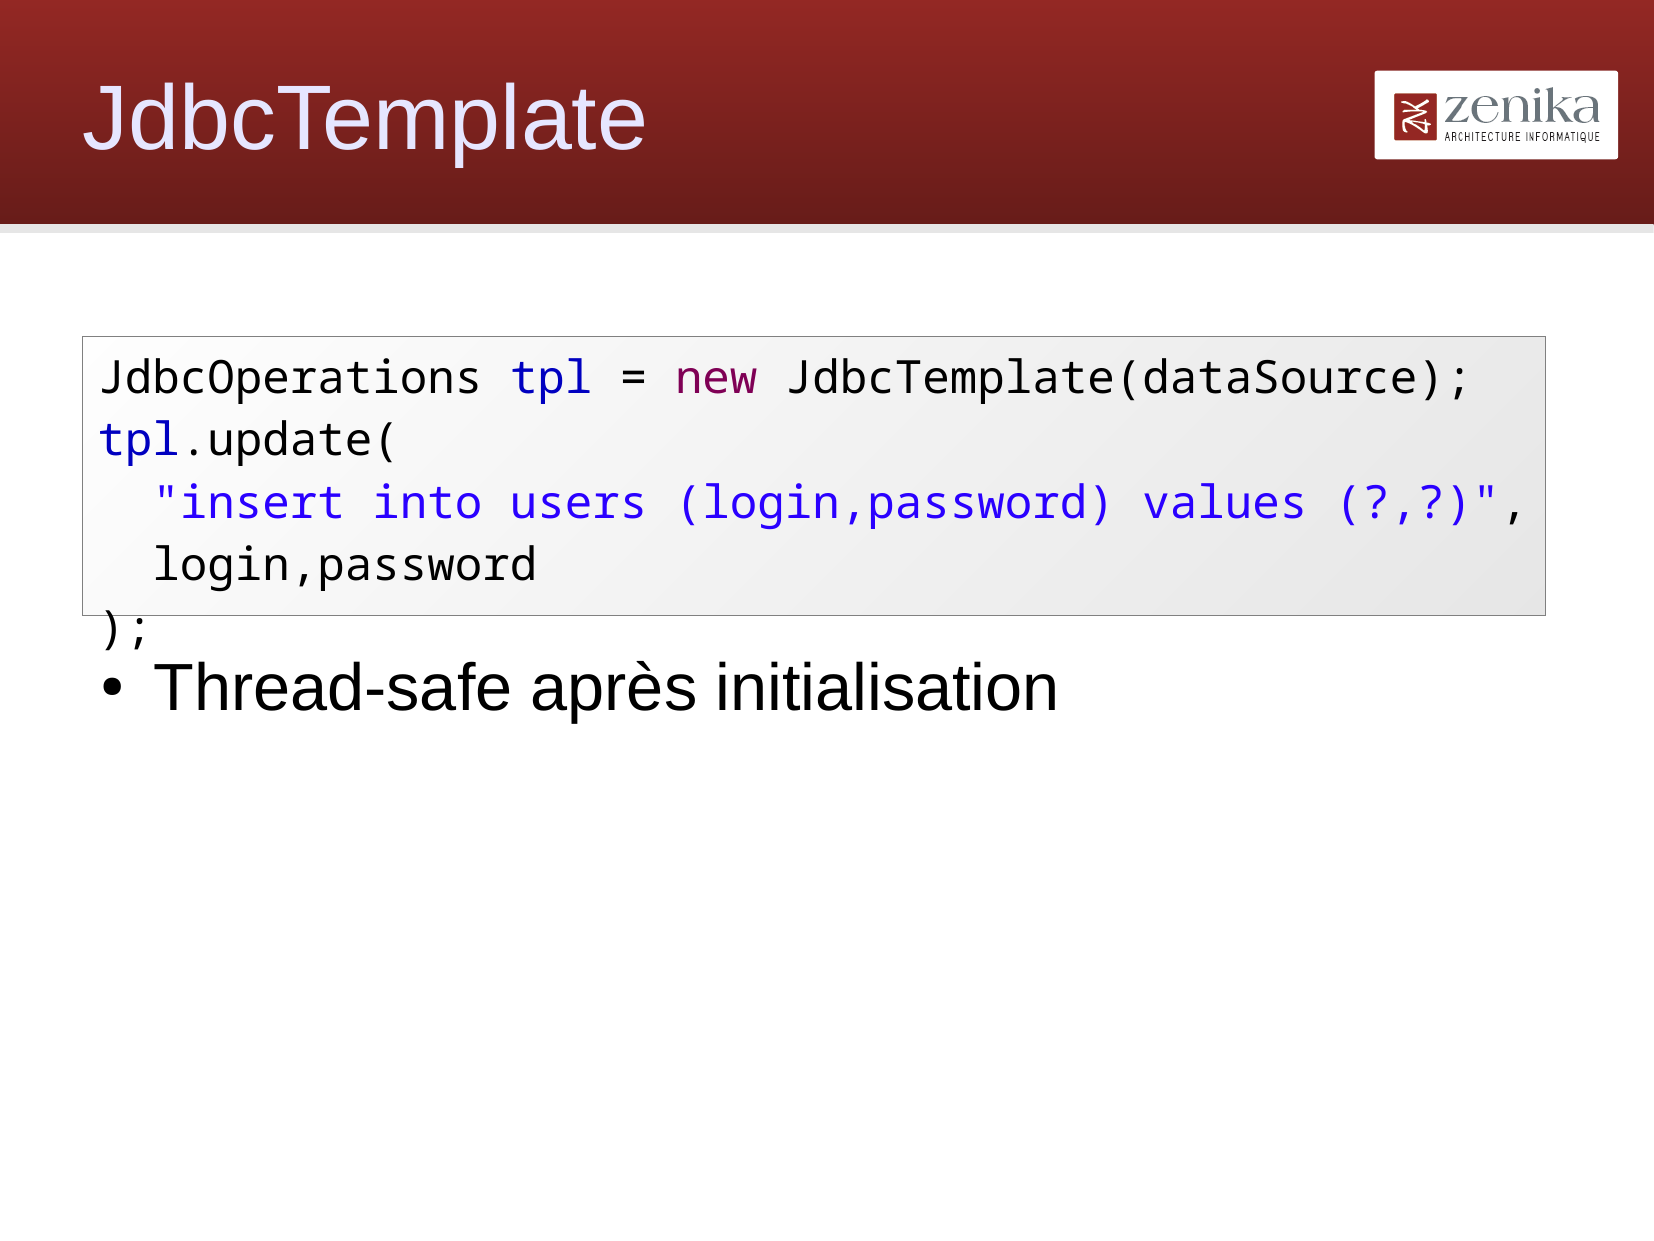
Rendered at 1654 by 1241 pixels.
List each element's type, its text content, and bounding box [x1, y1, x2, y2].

title JdbcTemplate [82, 13, 1571, 222]
text_box JdbcOperations tpl = new JdbcTemplate(dataSource); tpl.update( "insert into users (login,password) values (?,?)", login,password ); [82, 336, 1546, 616]
picture [1571, 82, 1600, 149]
list Thread-safe après initialisation [82, 650, 1538, 1241]
